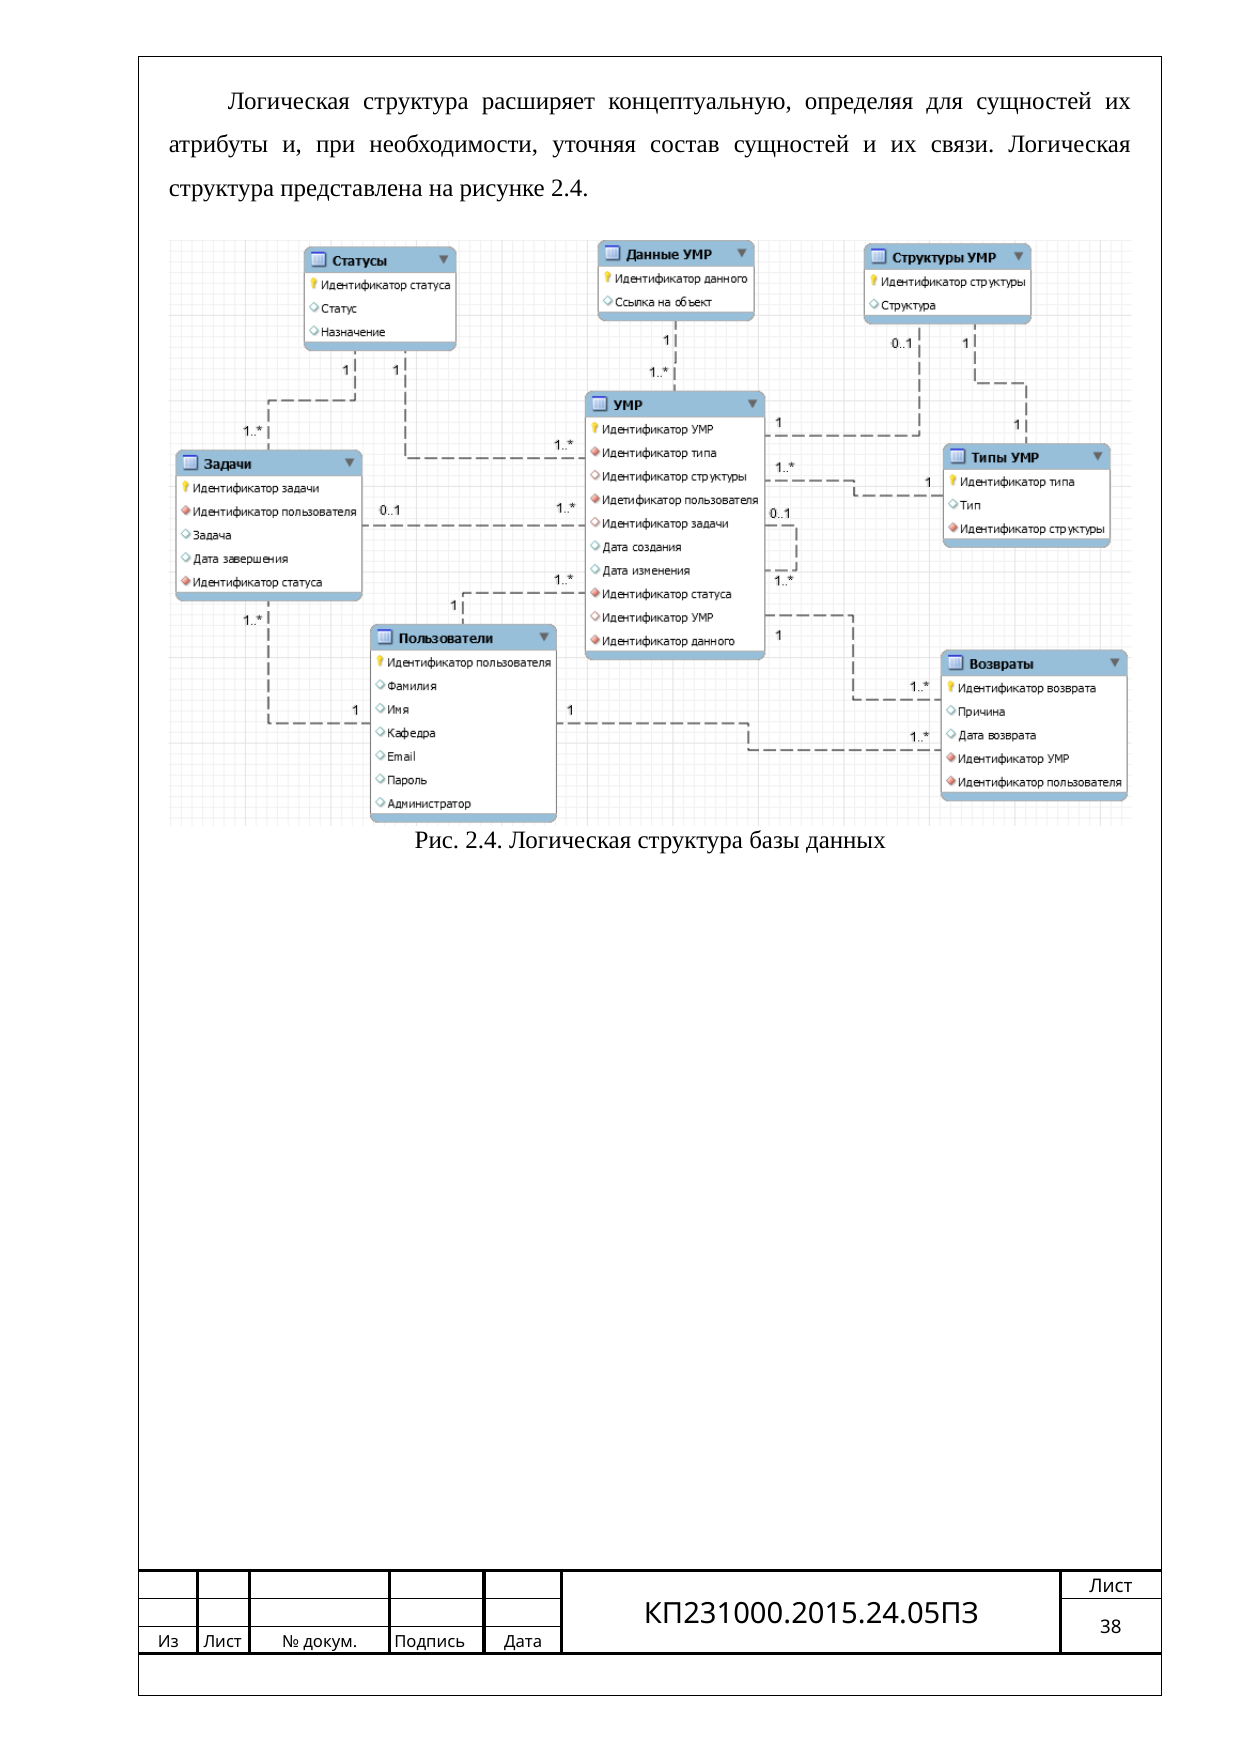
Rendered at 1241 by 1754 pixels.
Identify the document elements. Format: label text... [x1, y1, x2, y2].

text Рис. 2.4. Логическая структура базы данных [168, 826, 1132, 854]
picture [168, 240, 1132, 826]
text Логическая структура расширяет концептуальную, определяя для сущностей их атрибуты и, при необходимости, уточняя состав сущностей и их связи. Логическая структура представлена на рисунке 2.4. [168, 86, 1132, 201]
